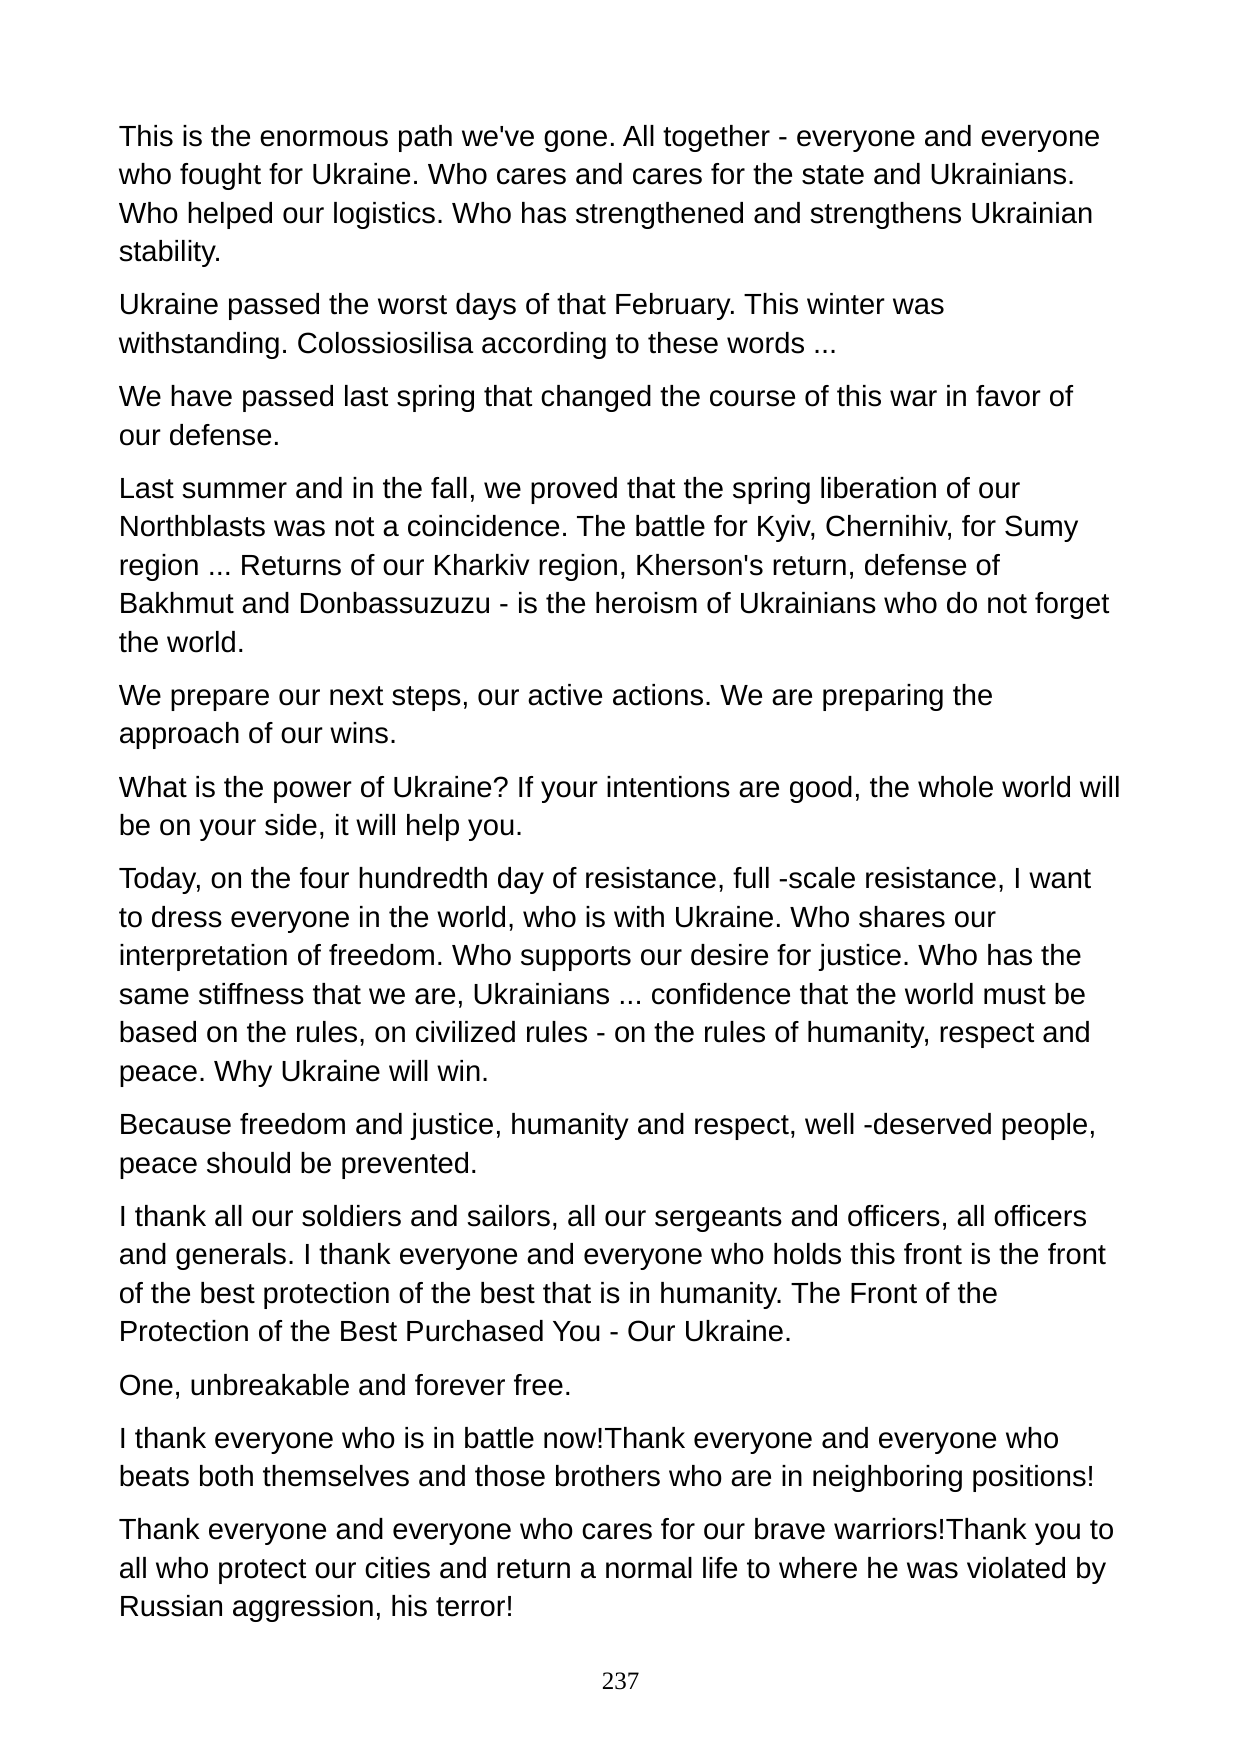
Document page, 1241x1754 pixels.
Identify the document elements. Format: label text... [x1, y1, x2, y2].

text What is the power of Ukraine? If your intentions are good, the whole world will be on your side, it will help you. [118, 769, 1122, 842]
text I thank all our soldiers and sailors, all our sergeants and officers, all officers and generals. I thank everyone and everyone who holds this front is the front of the best protection of the best that is in humanity. The Front of the Protection of the Best Purchased You - Our Ukraine. [118, 1199, 1122, 1348]
text We prepare our next steps, our active actions. We are preparing the approach of our wins. [118, 678, 1122, 750]
text This is the enormous path we've gone. All together - everyone and everyone who fought for Ukraine. Who cares and cares for the state and Ukrainians. Who helped our logistics. Who has strengthened and strengthens Ukrainian stability. [118, 118, 1122, 268]
text Today, on the four hundredth day of resistance, full -scale resistance, I want to dress everyone in the world, who is with Ukraine. Who shares our interpretation of freedom. Who supports our desire for justice. Who has the same stiffness that we are, Ukrainians ... confidence that the world must be based on the rules, on civilized rules - on the rules of humanity, respect and peace. Why Ukraine will win. [118, 861, 1122, 1087]
text Ukraine passed the worst days of that February. This winter was withstanding. Colossiosilisa according to these words ... [118, 287, 1122, 359]
text We have passed last spring that changed the course of this war in favor of our defense. [118, 379, 1122, 451]
text One, unbreakable and forever free. [118, 1367, 1122, 1401]
text Thank everyone and everyone who cares for our brave warriors!Thank you to all who protect our cities and return a normal life to where he was violated by Russian aggression, his terror! [118, 1512, 1122, 1623]
text Because freedom and justice, humanity and respect, well -deserved people, peace should be prevented. [118, 1107, 1122, 1179]
text I thank everyone who is in battle now!Thank everyone and everyone who beats both themselves and those brothers who are in neighboring positions! [118, 1421, 1122, 1493]
text Last summer and in the fall, we proved that the spring liberation of our Northblasts was not a coincidence. The battle for Kyiv, Chernihiv, for Sumy region ... Returns of our Kharkiv region, Kherson's return, defense of Bakhmut and Donbassuzuzu - is the heroism of Ukrainians who do not forget the world. [118, 471, 1122, 658]
